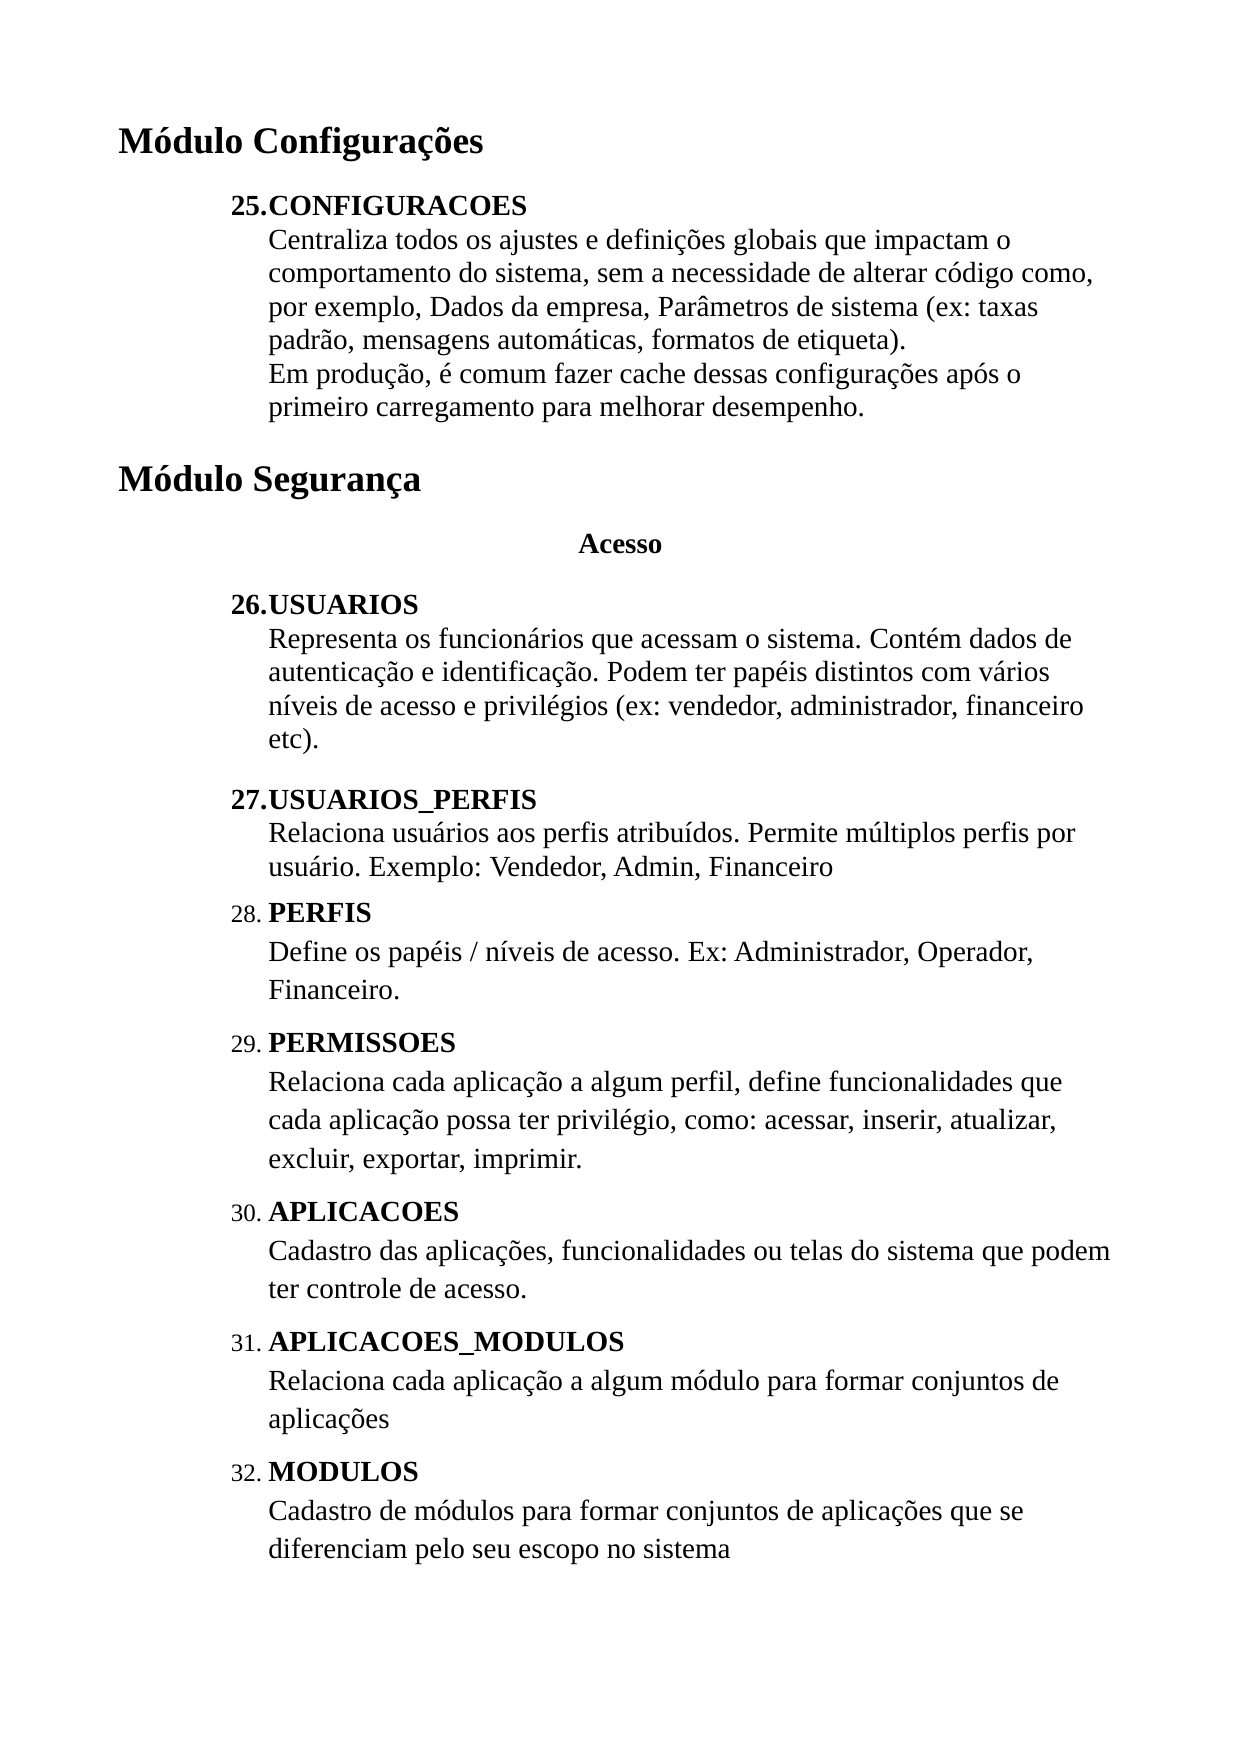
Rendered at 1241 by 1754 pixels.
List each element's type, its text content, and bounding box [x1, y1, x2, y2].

subtitle CONFIGURACOES Centraliza todos os ajustes e definições globais que impactam o comportamento do sistema, sem a necessidade de alterar código como, por exemplo, Dados da empresa, Parâmetros de sistema (ex: taxas padrão, mensagens automáticas, formatos de etiqueta). Em produção, é comum fazer cache dessas configurações após o primeiro carregamento para melhorar desempenho. [231, 188, 1122, 423]
list APLICACOES_MODULOS Relaciona cada aplicação a algum módulo para formar conjuntos de aplicações [231, 1324, 1122, 1435]
list PERMISSOES Relaciona cada aplicação a algum perfil, define funcionalidades que cada aplicação possa ter privilégio, como: acessar, inserir, atualizar, excluir, exportar, imprimir. [231, 1025, 1122, 1174]
list MODULOS Cadastro de módulos para formar conjuntos de aplicações que se diferenciam pelo seu escopo no sistema [231, 1454, 1122, 1565]
list APLICACOES Cadastro das aplicações, funcionalidades ou telas do sistema que podem ter controle de acesso. [231, 1194, 1122, 1305]
subtitle USUARIOS Representa os funcionários que acessam o sistema. Contém dados de autenticação e identificação. Podem ter papéis distintos com vários níveis de acesso e privilégios (ex: vendedor, administrador, financeiro etc). [231, 587, 1122, 755]
subtitle Módulo Configurações [118, 118, 1122, 161]
subtitle Módulo Segurança [118, 456, 1122, 499]
subtitle USUARIOS_PERFIS Relaciona usuários aos perfis atribuídos. Permite múltiplos perfis por usuário. Exemplo: Vendedor, Admin, Financeiro [231, 782, 1122, 883]
list PERFIS Define os papéis / níveis de acesso. Ex: Administrador, Operador, Financeiro. [231, 895, 1122, 1006]
subtitle Acesso [118, 527, 1122, 560]
